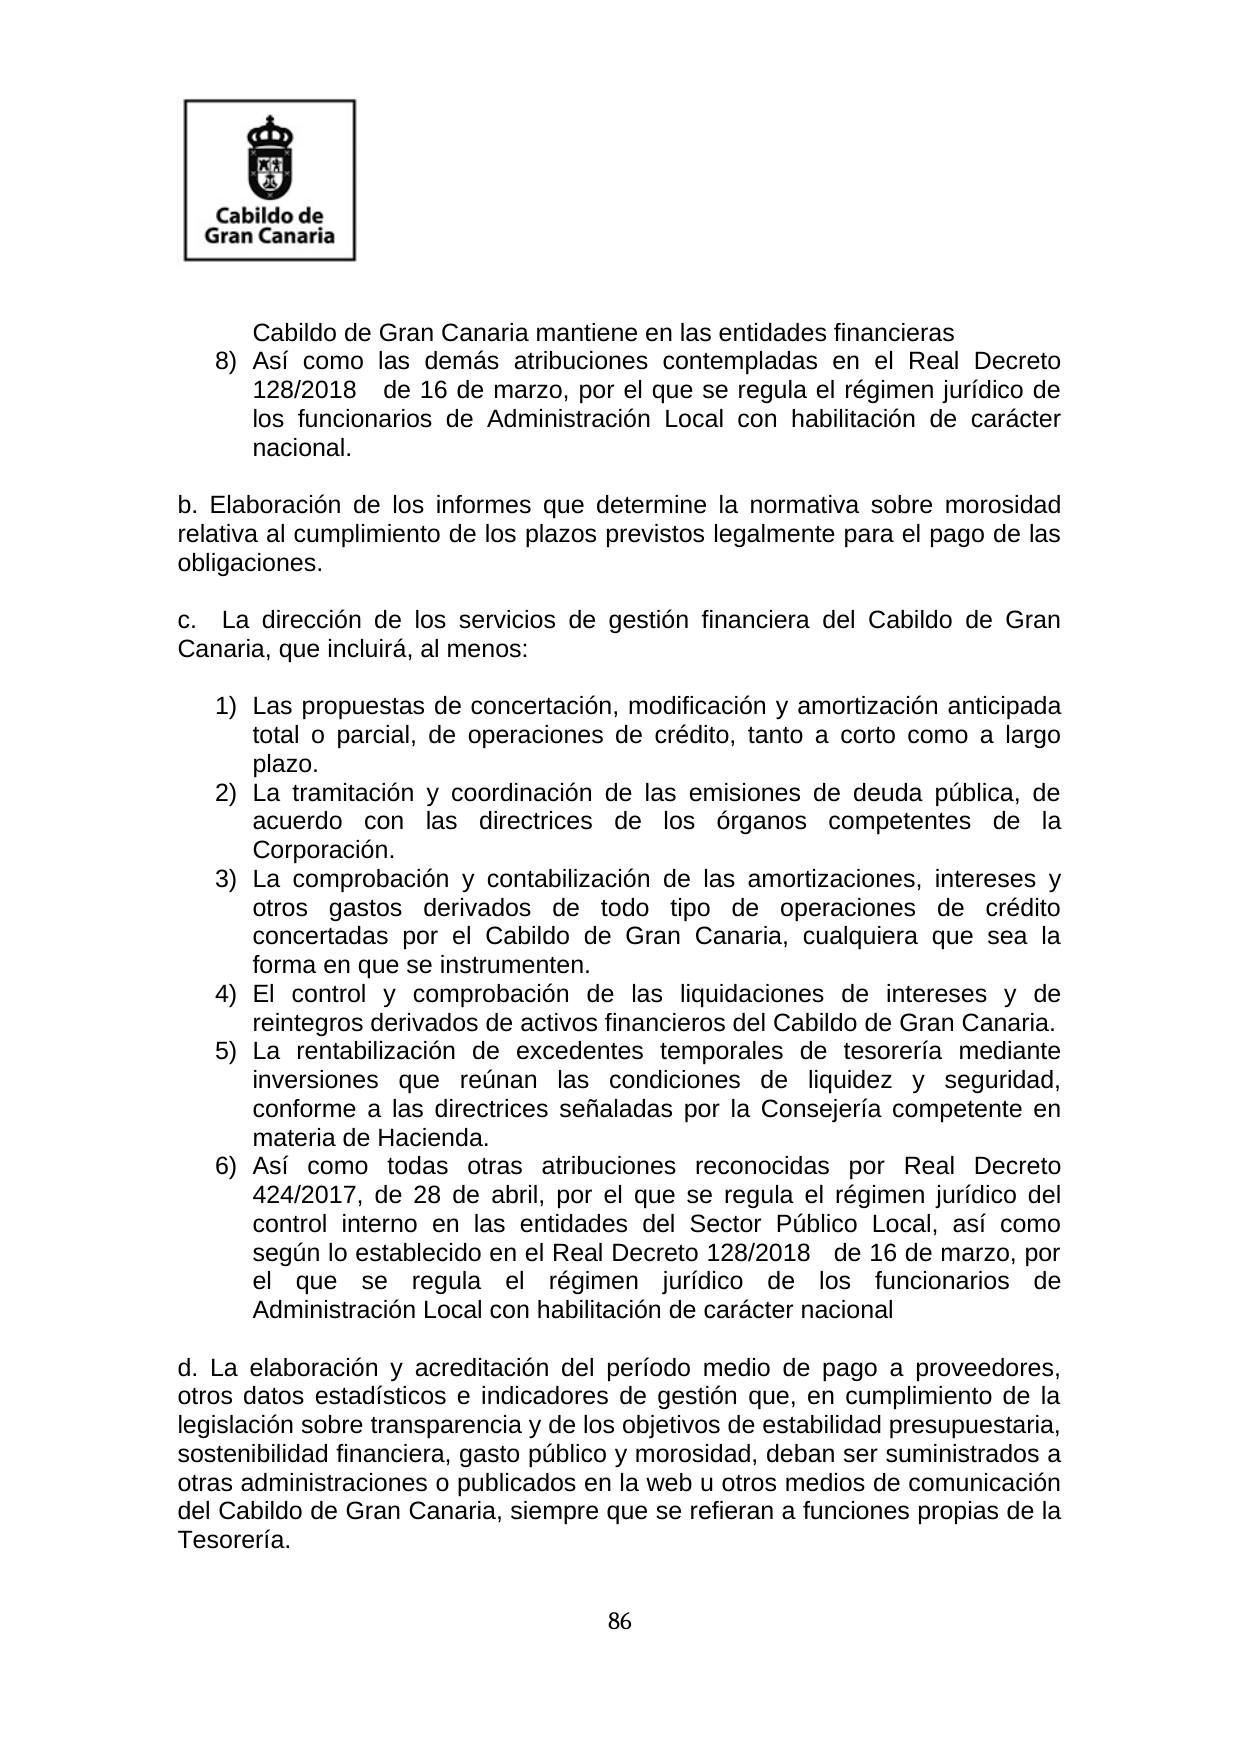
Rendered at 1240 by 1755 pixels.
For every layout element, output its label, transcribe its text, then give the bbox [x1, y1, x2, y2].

list Así como las demás atribuciones contempladas en el Real Decreto 128/2018 de 16 de marzo, por el que se regula el régimen jurídico de los funcionarios de Administración Local con habilitación de carácter nacional. [215, 346, 1062, 461]
list Las propuestas de concertación, modificación y amortización anticipada total o parcial, de operaciones de crédito, tanto a corto como a largo plazo. [215, 691, 1062, 778]
text c. La dirección de los servicios de gestión financiera del Cabildo de Gran Canaria, que incluirá, al menos: [177, 605, 1062, 663]
text d. La elaboración y acreditación del período medio de pago a proveedores, otros datos estadísticos e indicadores de gestión que, en cumplimiento de la legislación sobre transparencia y de los objetivos de estabilidad presupuestaria, sostenibilidad financiera, gasto público y morosidad, deban ser suministrados a otras administraciones o publicados en la web u otros medios de comunicación del Cabildo de Gran Canaria, siempre que se refieran a funciones propias de la Tesorería. [177, 1353, 1062, 1554]
list La rentabilización de excedentes temporales de tesorería mediante inversiones que reúnan las condiciones de liquidez y seguridad, conforme a las directrices señaladas por la Consejería competente en materia de Hacienda. [215, 1036, 1062, 1151]
text b. Elaboración de los informes que determine la normativa sobre morosidad relativa al cumplimiento de los plazos previstos legalmente para el pago de las obligaciones. [177, 490, 1062, 576]
list Así como todas otras atribuciones reconocidas por Real Decreto 424/2017, de 28 de abril, por el que se regula el régimen jurídico del control interno en las entidades del Sector Público Local, así como según lo establecido en el Real Decreto 128/2018 de 16 de marzo, por el que se regula el régimen jurídico de los funcionarios de Administración Local con habilitación de carácter nacional [215, 1151, 1062, 1324]
list La tramitación y coordinación de las emisiones de deuda pública, de acuerdo con las directrices de los órganos competentes de la Corporación. [215, 778, 1062, 864]
list El control y comprobación de las liquidaciones de intereses y de reintegros derivados de activos financieros del Cabildo de Gran Canaria. [215, 979, 1062, 1036]
list Cabildo de Gran Canaria mantiene en las entidades financieras [215, 318, 1062, 346]
list La comprobación y contabilización de las amortizaciones, intereses y otros gastos derivados de todo tipo de operaciones de crédito concertadas por el Cabildo de Gran Canaria, cualquiera que sea la forma en que se instrumenten. [215, 864, 1062, 979]
